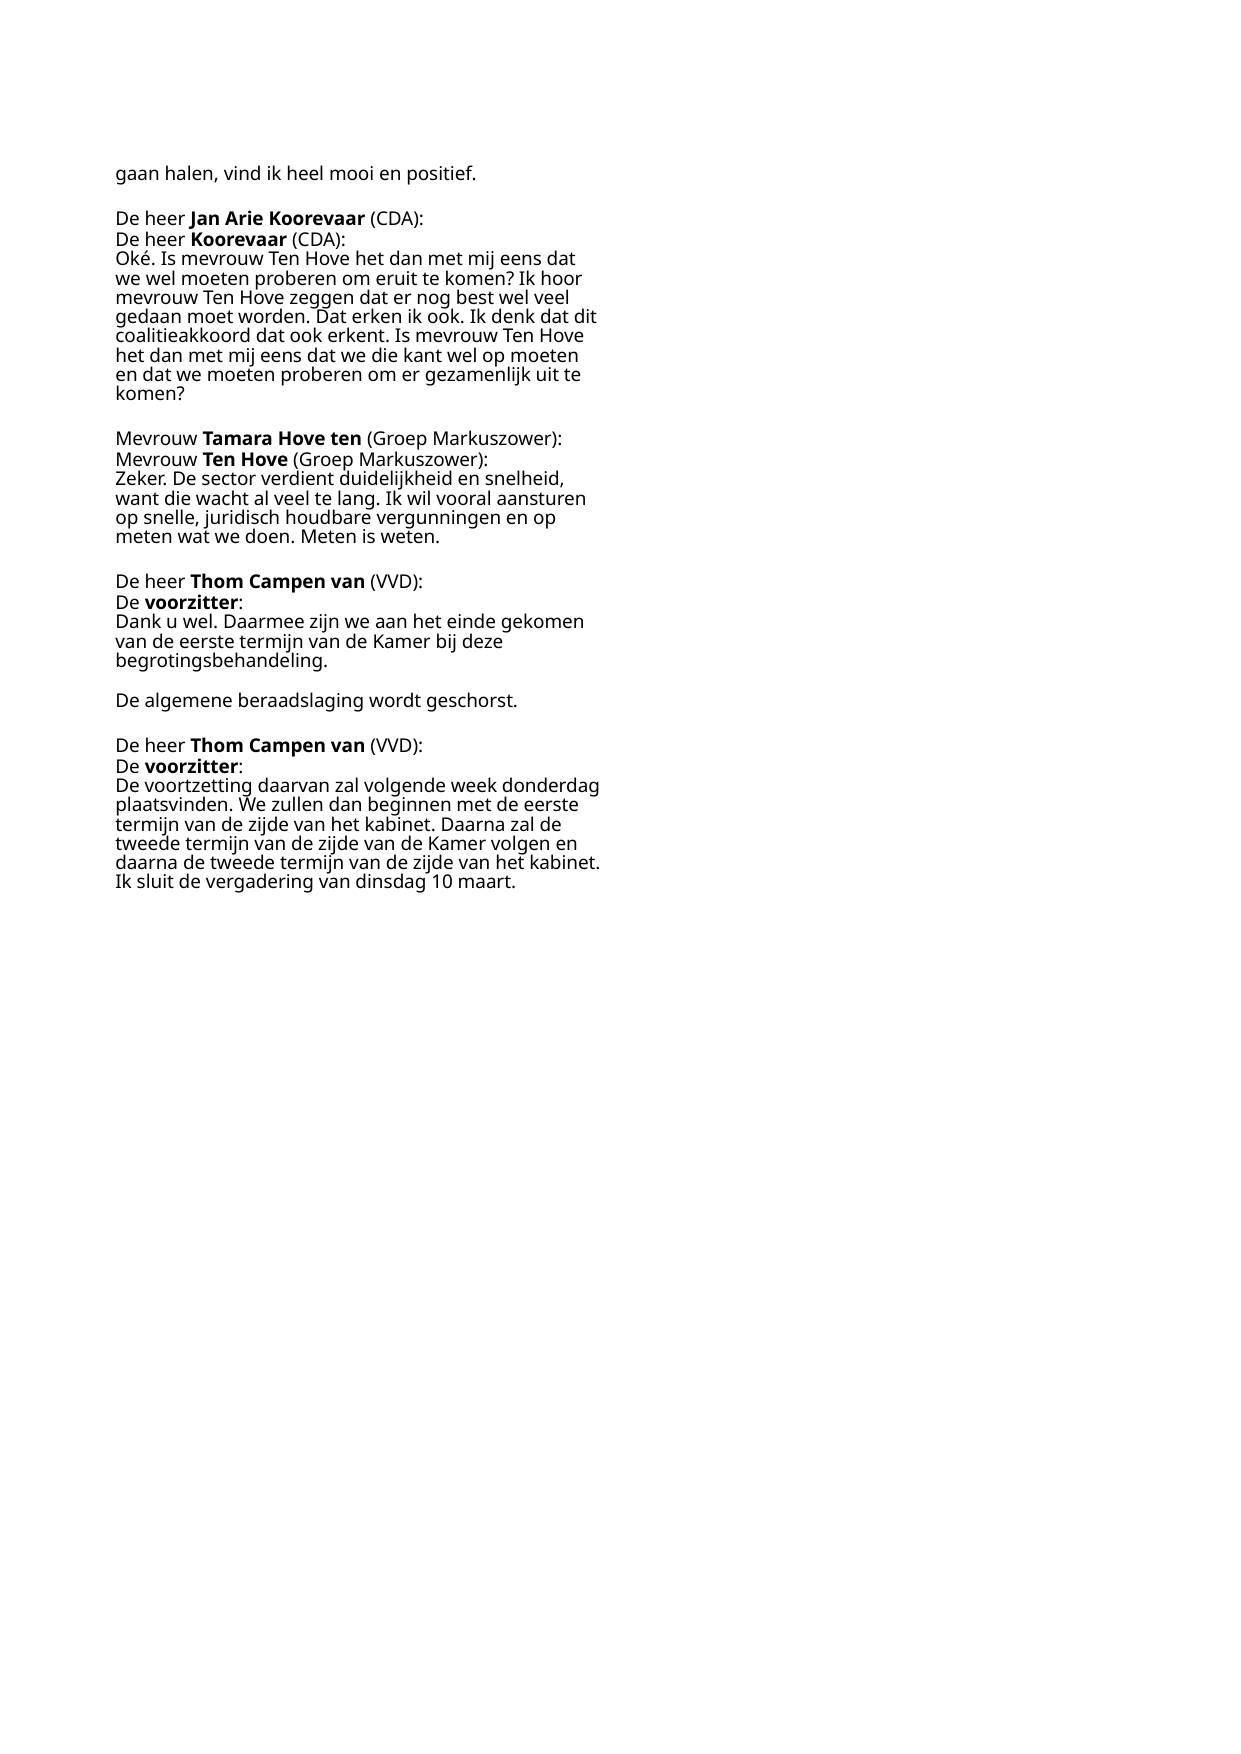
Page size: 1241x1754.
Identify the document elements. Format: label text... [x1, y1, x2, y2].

text De voortzetting daarvan zal volgende week donderdag plaatsvinden. We zullen dan beginnen met de eerste termijn van de zijde van het kabinet. Daarna zal de tweede termijn van de zijde van de Kamer volgen en daarna de tweede termijn van de zijde van het kabinet. Ik sluit de vergadering van dinsdag 10 maart. [115, 777, 605, 893]
text Dank u wel. Daarmee zijn we aan het einde gekomen van de eerste termijn van de Kamer bij deze begrotingsbehandeling. [115, 613, 605, 671]
text De heer Thom Campen van (VVD): [115, 568, 605, 594]
text De algemene beraadslaging wordt geschorst. [115, 692, 605, 711]
text De heer Jan Arie Koorevaar (CDA): [115, 205, 605, 231]
text De voorzitter: [115, 594, 605, 613]
text Zeker. De sector verdient duidelijkheid en snelheid, want die wacht al veel te lang. Ik wil vooral aansturen op snelle, juridisch houdbare vergunningen en op meten wat we doen. Meten is weten. [115, 470, 605, 547]
text Mevrouw Ten Hove (Groep Markuszower): [115, 451, 605, 470]
text De heer Thom Campen van (VVD): [115, 732, 605, 758]
text gaan halen, vind ik heel mooi en positief. [115, 165, 605, 184]
text Mevrouw Tamara Hove ten (Groep Markuszower): [115, 425, 605, 451]
text De heer Koorevaar (CDA): [115, 231, 605, 250]
text De voorzitter: [115, 758, 605, 777]
text Oké. Is mevrouw Ten Hove het dan met mij eens dat we wel moeten proberen om eruit te komen? Ik hoor mevrouw Ten Hove zeggen dat er nog best wel veel gedaan moet worden. Dat erken ik ook. Ik denk dat dit coalitieakkoord dat ook erkent. Is mevrouw Ten Hove het dan met mij eens dat we die kant wel op moeten en dat we moeten proberen om er gezamenlijk uit te komen? [115, 250, 605, 404]
